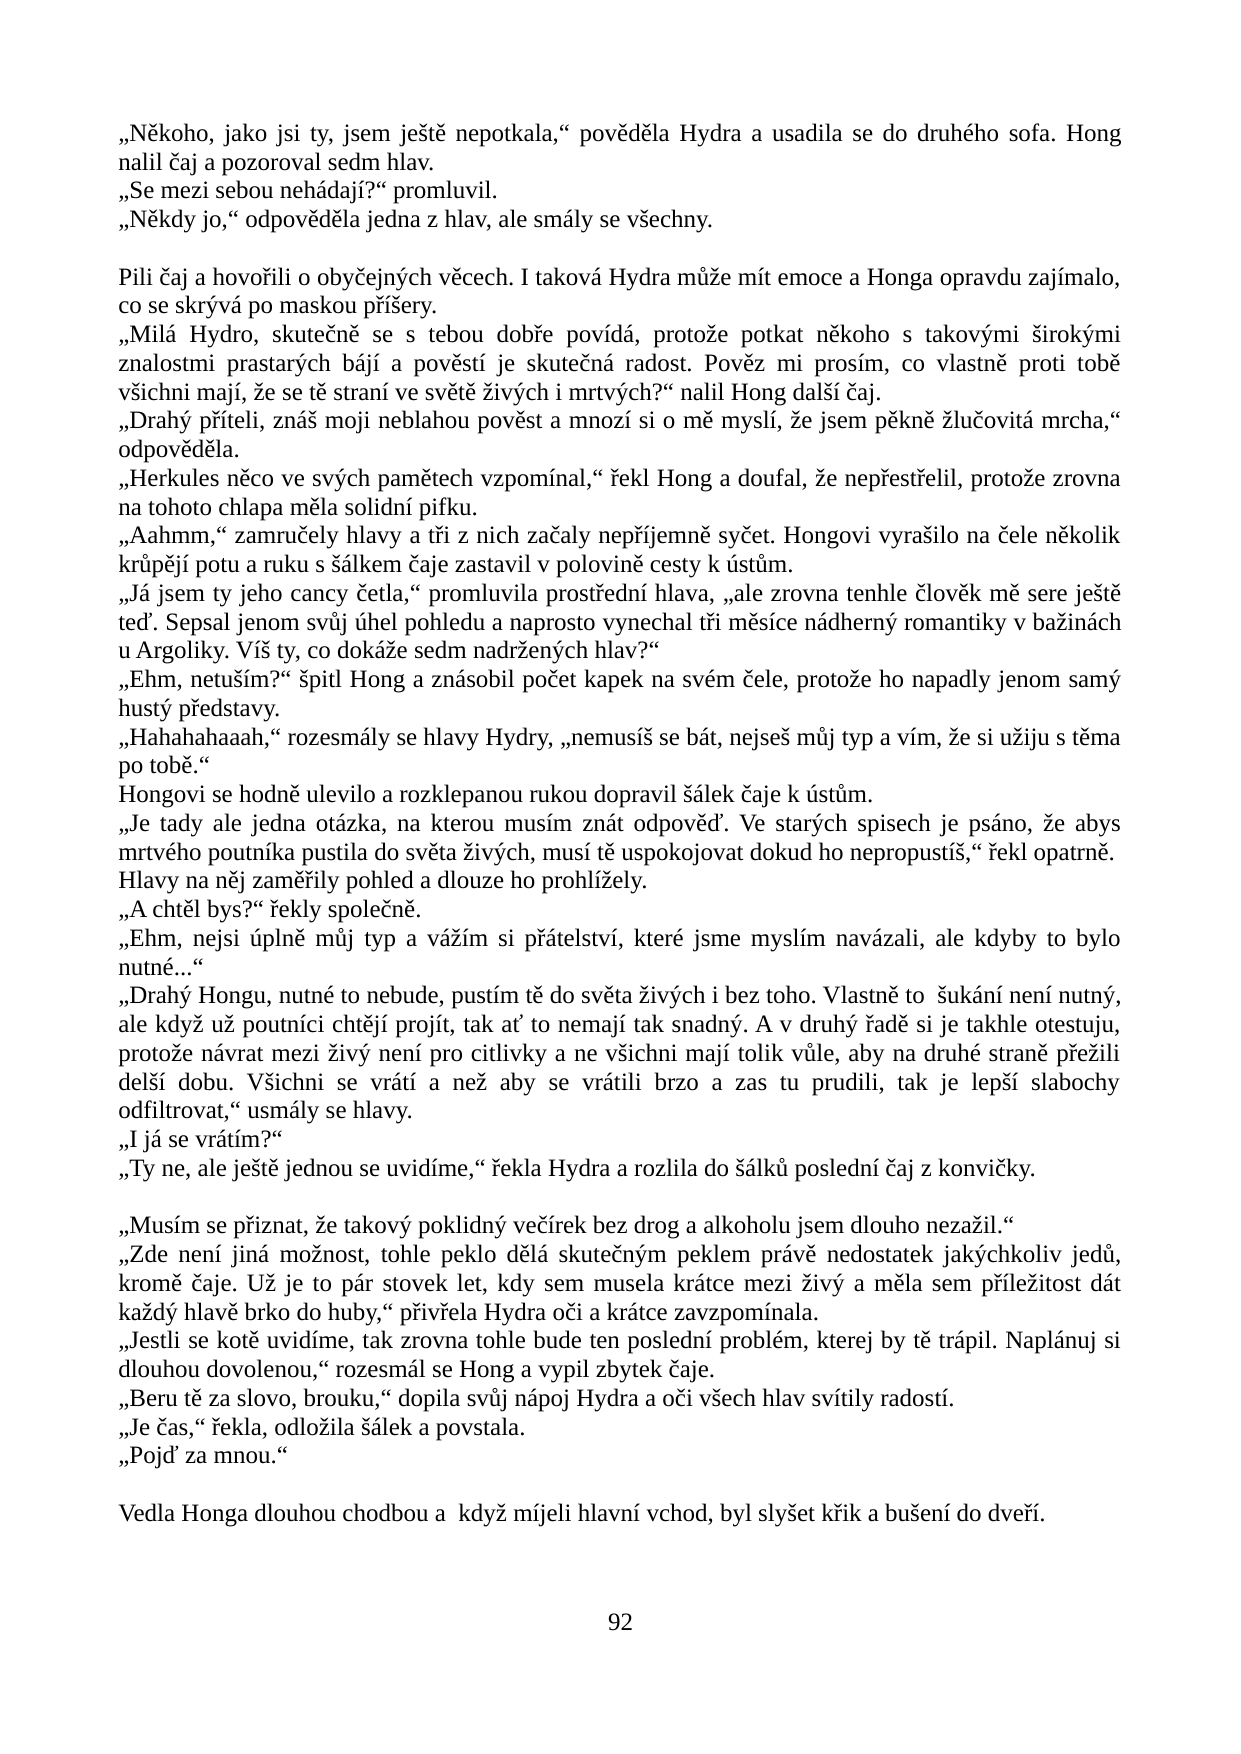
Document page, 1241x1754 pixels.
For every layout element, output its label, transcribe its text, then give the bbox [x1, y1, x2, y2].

text „Ehm, nejsi úplně můj typ a vážím si přátelství, které jsme myslím navázali, ale kdyby to bylo nutné...“ [118, 923, 1122, 981]
text „Se mezi sebou nehádají?“ promluvil. [118, 176, 1122, 204]
text „Ehm, netuším?“ špitl Hong a znásobil počet kapek na svém čele, protože ho napadly jenom samý hustý představy. [118, 664, 1122, 722]
text „Zde není jiná možnost, tohle peklo dělá skutečným peklem právě nedostatek jakýchkoliv jedů, kromě čaje. Už je to pár stovek let, kdy sem musela krátce mezi živý a měla sem příležitost dát každý hlavě brko do huby,“ přivřela Hydra oči a krátce zavzpomínala. [118, 1239, 1122, 1326]
text „Ty ne, ale ještě jednou se uvidíme,“ řekla Hydra a rozlila do šálků poslední čaj z konvičky. [118, 1153, 1122, 1182]
text „Je tady ale jedna otázka, na kterou musím znát odpověď. Ve starých spisech je psáno, že abys mrtvého poutníka pustila do světa živých, musí tě uspokojovat dokud ho nepropustíš,“ řekl opatrně. [118, 808, 1122, 866]
text „Milá Hydro, skutečně se s tebou dobře povídá, protože potkat někoho s takovými širokými znalostmi prastarých bájí a pověstí je skutečná radost. Pověz mi prosím, co vlastně proti tobě všichni mají, že se tě straní ve světě živých i mrtvých?“ nalil Hong další čaj. [118, 319, 1122, 406]
text Pili čaj a hovořili o obyčejných věcech. I taková Hydra může mít emoce a Honga opravdu zajímalo, co se skrývá po maskou příšery. [118, 262, 1122, 319]
text Hlavy na něj zaměřily pohled a dlouze ho prohlížely. [118, 866, 1122, 894]
text „I já se vrátím?“ [118, 1124, 1122, 1153]
text „Aahmm,“ zamručely hlavy a tři z nich začaly nepříjemně syčet. Hongovi vyrašilo na čele několik krůpějí potu a ruku s šálkem čaje zastavil v polovině cesty k ústům. [118, 521, 1122, 578]
text „Hahahahaaah,“ rozesmály se hlavy Hydry, „nemusíš se bát, nejseš můj typ a vím, že si užiju s těma po tobě.“ [118, 722, 1122, 779]
text „Někdy jo,“ odpověděla jedna z hlav, ale smály se všechny. [118, 204, 1122, 233]
text Hongovi se hodně ulevilo a rozklepanou rukou dopravil šálek čaje k ústům. [118, 779, 1122, 808]
text „Pojď za mnou.“ [118, 1441, 1122, 1469]
text „Drahý Hongu, nutné to nebude, pustím tě do světa živých i bez toho. Vlastně to šukání není nutný, ale když už poutníci chtějí projít, tak ať to nemají tak snadný. A v druhý řadě si je takhle otestuju, protože návrat mezi živý není pro citlivky a ne všichni mají tolik vůle, aby na druhé straně přežili delší dobu. Všichni se vrátí a než aby se vrátili brzo a zas tu prudili, tak je lepší slabochy odfiltrovat,“ usmály se hlavy. [118, 981, 1122, 1124]
text „Je čas,“ řekla, odložila šálek a povstala. [118, 1412, 1122, 1441]
text Vedla Honga dlouhou chodbou a když míjeli hlavní vchod, byl slyšet křik a bušení do dveří. [118, 1498, 1122, 1527]
text „Herkules něco ve svých pamětech vzpomínal,“ řekl Hong a doufal, že nepřestřelil, protože zrovna na tohoto chlapa měla solidní pifku. [118, 463, 1122, 521]
text „Jestli se kotě uvidíme, tak zrovna tohle bude ten poslední problém, kterej by tě trápil. Naplánuj si dlouhou dovolenou,“ rozesmál se Hong a vypil zbytek čaje. [118, 1326, 1122, 1383]
text „Drahý příteli, znáš moji neblahou pověst a mnozí si o mě myslí, že jsem pěkně žlučovitá mrcha,“ odpověděla. [118, 406, 1122, 463]
text „Musím se přiznat, že takový poklidný večírek bez drog a alkoholu jsem dlouho nezažil.“ [118, 1211, 1122, 1239]
text „A chtěl bys?“ řekly společně. [118, 894, 1122, 923]
text „Někoho, jako jsi ty, jsem ještě nepotkala,“ pověděla Hydra a usadila se do druhého sofa. Hong nalil čaj a pozoroval sedm hlav. [118, 118, 1122, 176]
text „Beru tě za slovo, brouku,“ dopila svůj nápoj Hydra a oči všech hlav svítily radostí. [118, 1383, 1122, 1412]
text „Já jsem ty jeho cancy četla,“ promluvila prostřední hlava, „ale zrovna tenhle člověk mě sere ještě teď. Sepsal jenom svůj úhel pohledu a naprosto vynechal tři měsíce nádherný romantiky v bažinách u Argoliky. Víš ty, co dokáže sedm nadržených hlav?“ [118, 578, 1122, 664]
